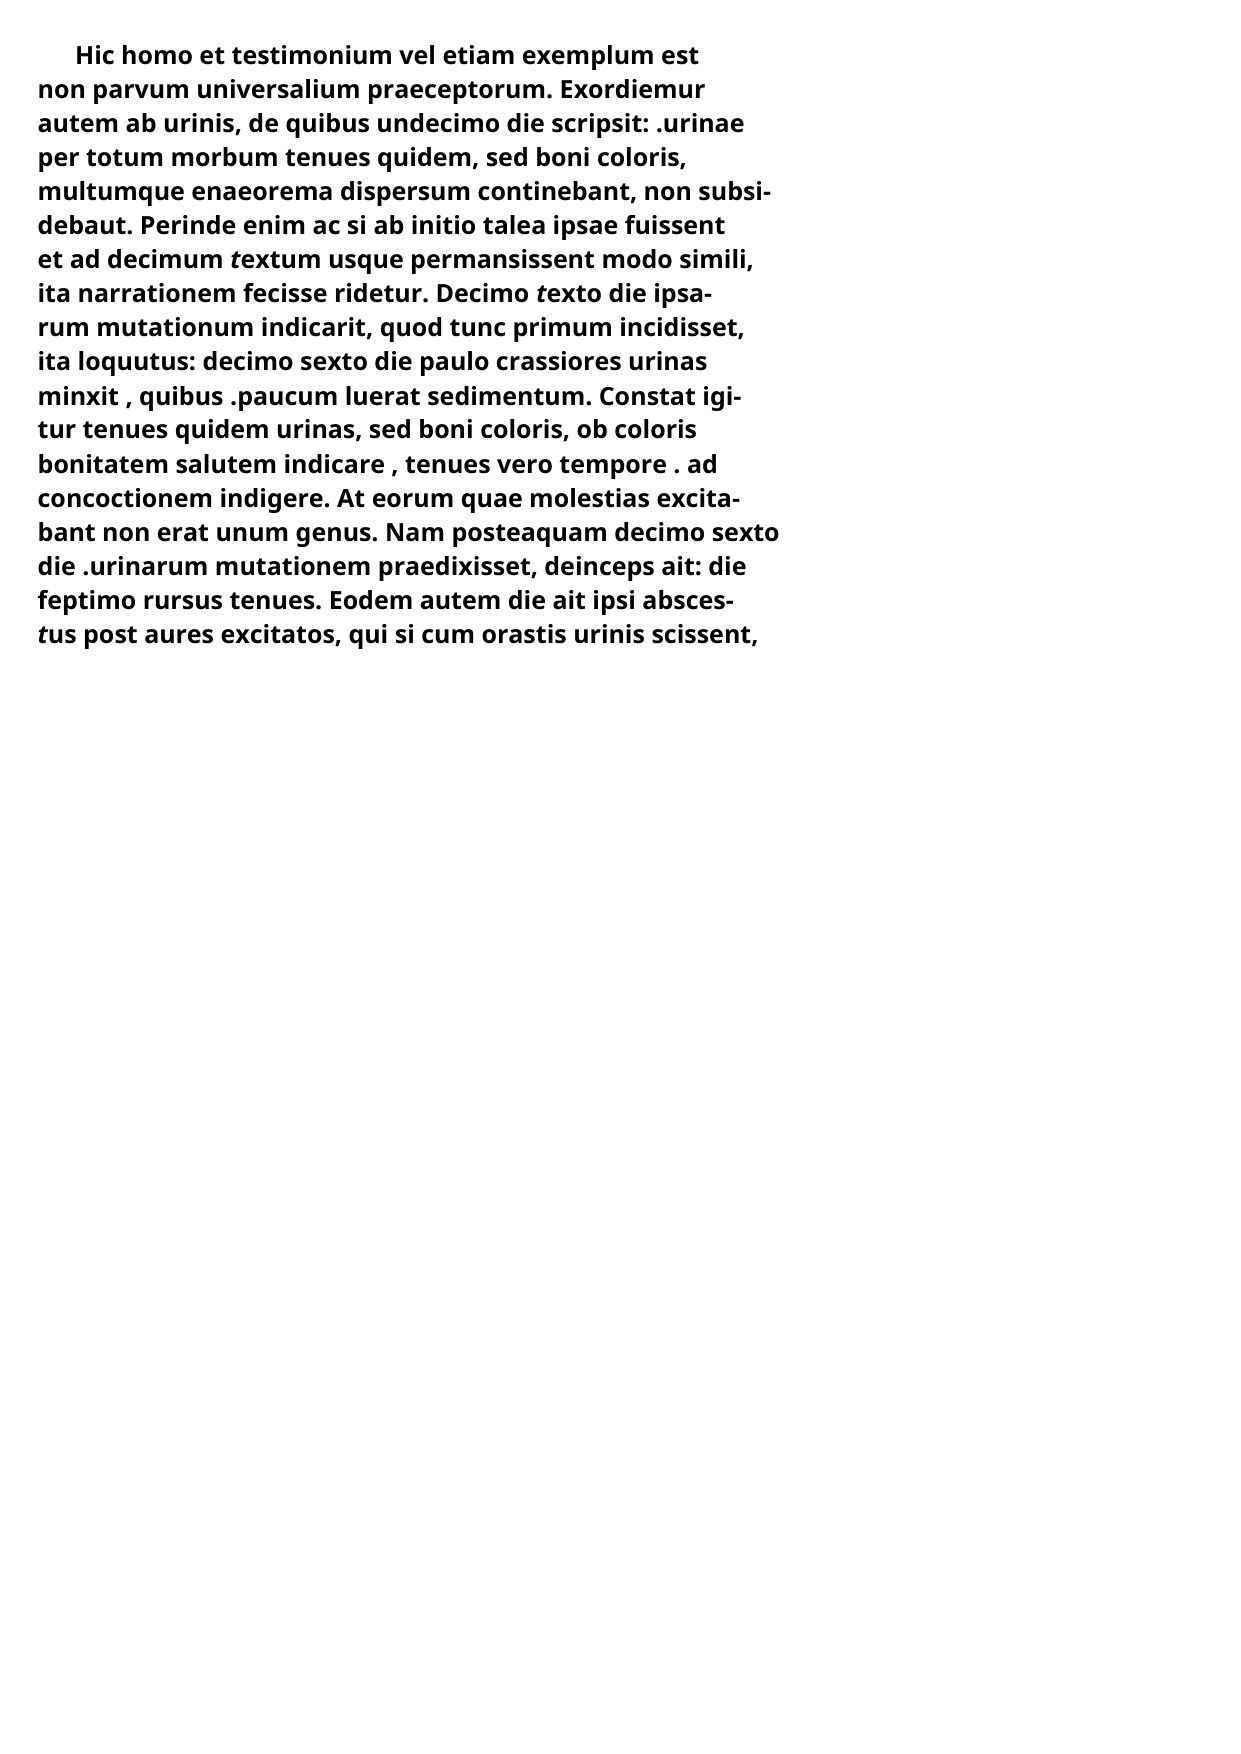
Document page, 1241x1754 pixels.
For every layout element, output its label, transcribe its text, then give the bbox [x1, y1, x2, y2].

text Hic homo et testimonium vel etiam exemplum est non parvum universalium praeceptorum. Exordiemur autem ab urinis, de quibus undecimo die scripsit: .urinae per totum morbum tenues quidem, sed boni coloris, multumque enaeorema dispersum continebant, non subsi- debaut. Perinde enim ac si ab initio talea ipsae fuissent et ad decimum textum usque permansissent modo simili, ita narrationem fecisse ridetur. Decimo texto die ipsa- rum mutationum indicarit, quod tunc primum incidisset, ita loquutus: decimo sexto die paulo crassiores urinas minxit , quibus .paucum luerat sedimentum. Constat igi- tur tenues quidem urinas, sed boni coloris, ob coloris bonitatem salutem indicare , tenues vero tempore . ad concoctionem indigere. At eorum quae molestias excita- bant non erat unum genus. Nam posteaquam decimo sexto die .urinarum mutationem praedixisset, deinceps ait: die feptimo rursus tenues. Eodem autem die ait ipsi absces- tus post aures excitatos, qui si cum orastis urinis scissent, [37, 37, 1203, 651]
